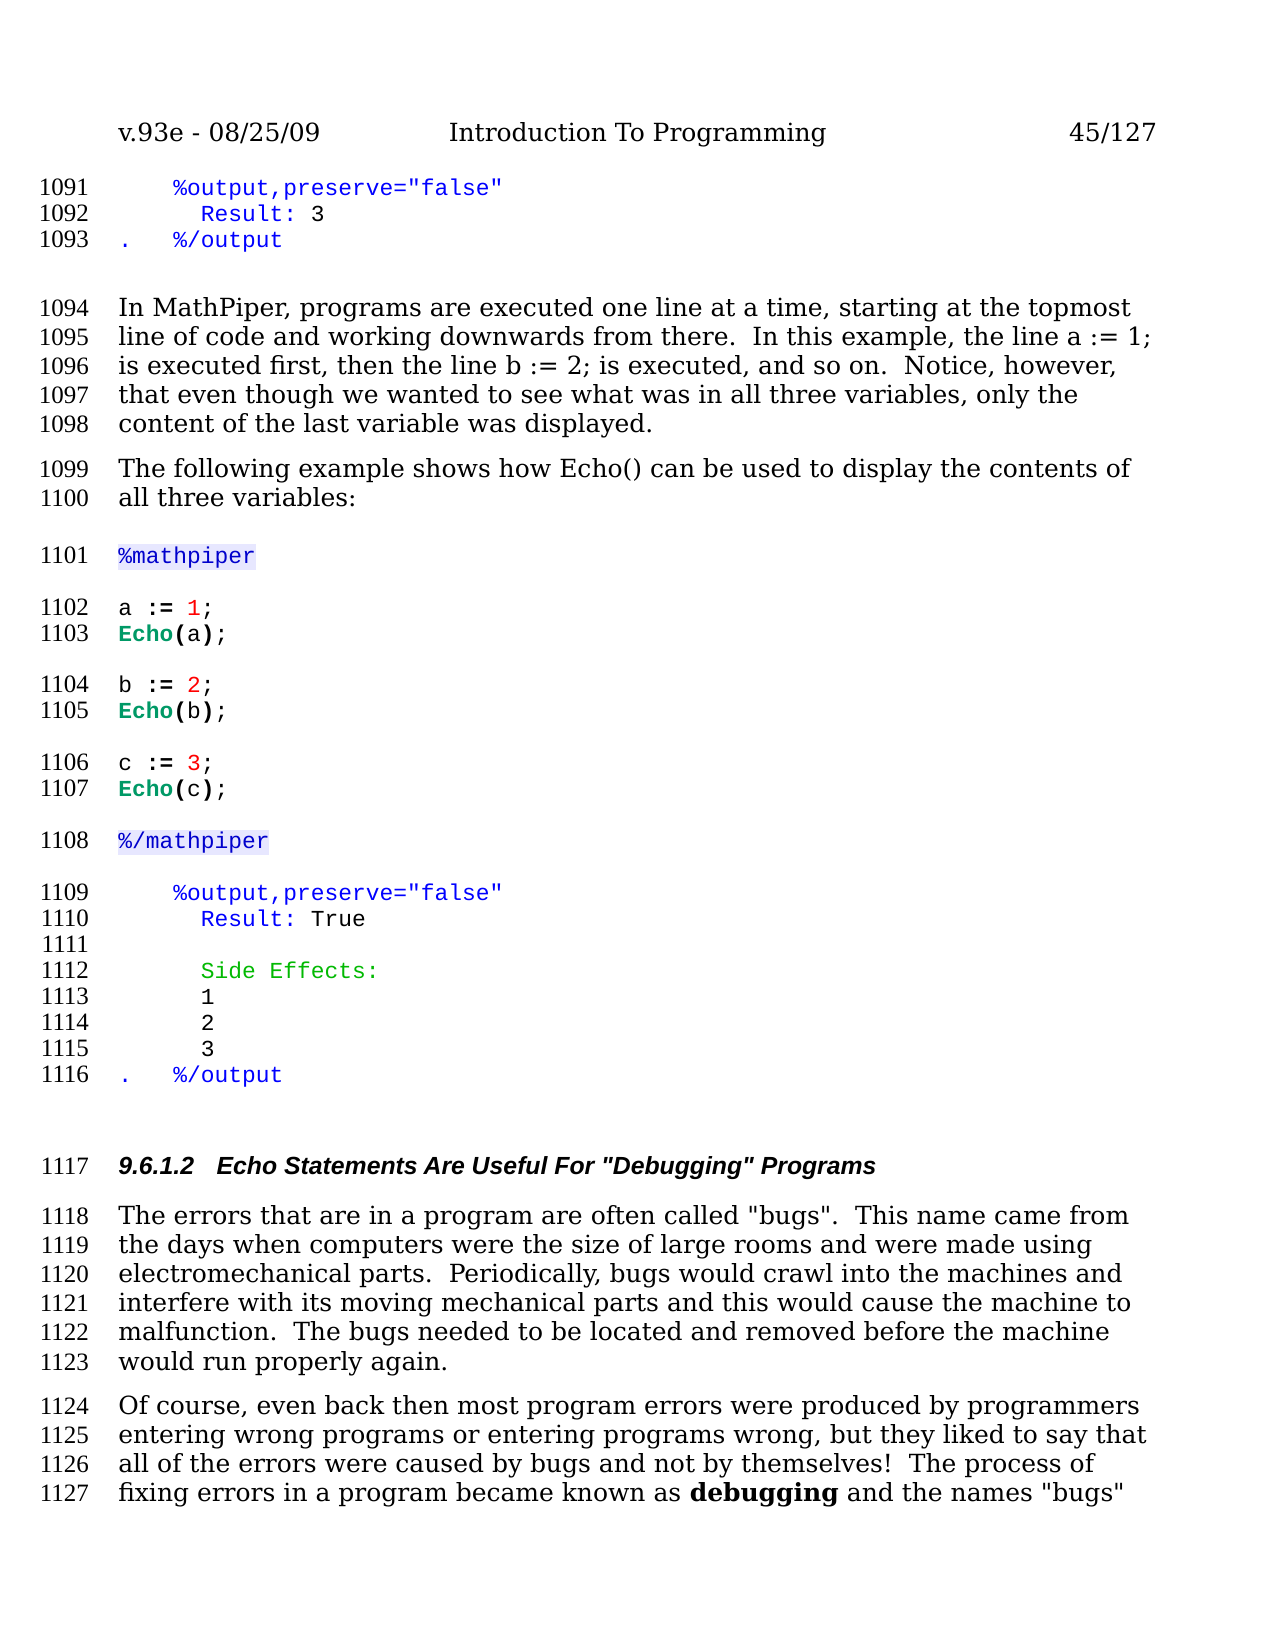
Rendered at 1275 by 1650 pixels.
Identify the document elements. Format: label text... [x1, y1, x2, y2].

text b := 2; [118, 674, 1157, 700]
text Echo(c); [118, 778, 1157, 803]
text Result: True [118, 907, 1157, 933]
text . %/output [118, 229, 1157, 254]
text 1 [118, 985, 1157, 1011]
text %/mathpiper [118, 829, 1157, 855]
text %output,preserve="false" [118, 177, 1157, 203]
text Echo(b); [118, 700, 1157, 726]
text In MathPiper, programs are executed one line at a time, starting at the topmost line of code and working downwards from there. In this example, the line a := 1; is executed first, then the line b := 2; is executed, and so on. Notice, however, that even though we wanted to see what was in all three variables, only the content of the last variable was displayed. [118, 293, 1157, 439]
text Side Effects: [118, 959, 1157, 985]
text c := 3; [118, 752, 1157, 778]
text 3 [118, 1037, 1157, 1063]
text The errors that are in a program are often called "bugs". This name came from the days when computers were the size of large rooms and were made using electromechanical parts. Periodically, bugs would crawl into the machines and interfere with its moving mechanical parts and this would cause the machine to malfunction. The bugs needed to be located and removed before the machine would run properly again. [118, 1201, 1157, 1376]
text . %/output [118, 1063, 1157, 1089]
text a := 1; [118, 596, 1157, 622]
subtitle Echo Statements Are Useful For "Debugging" Programs [118, 1151, 1157, 1180]
text The following example shows how Echo() can be used to display the contents of all three variables: [118, 454, 1157, 512]
text %mathpiper [118, 544, 1157, 570]
text Echo(a); [118, 622, 1157, 648]
text Result: 3 [118, 203, 1157, 229]
text %output,preserve="false" [118, 881, 1157, 907]
text 2 [118, 1011, 1157, 1037]
text Of course, even back then most program errors were produced by programmers entering wrong programs or entering programs wrong, but they liked to say that all of the errors were caused by bugs and not by themselves! The process of fixing errors in a program became known as debugging and the names "bugs" [118, 1391, 1157, 1508]
